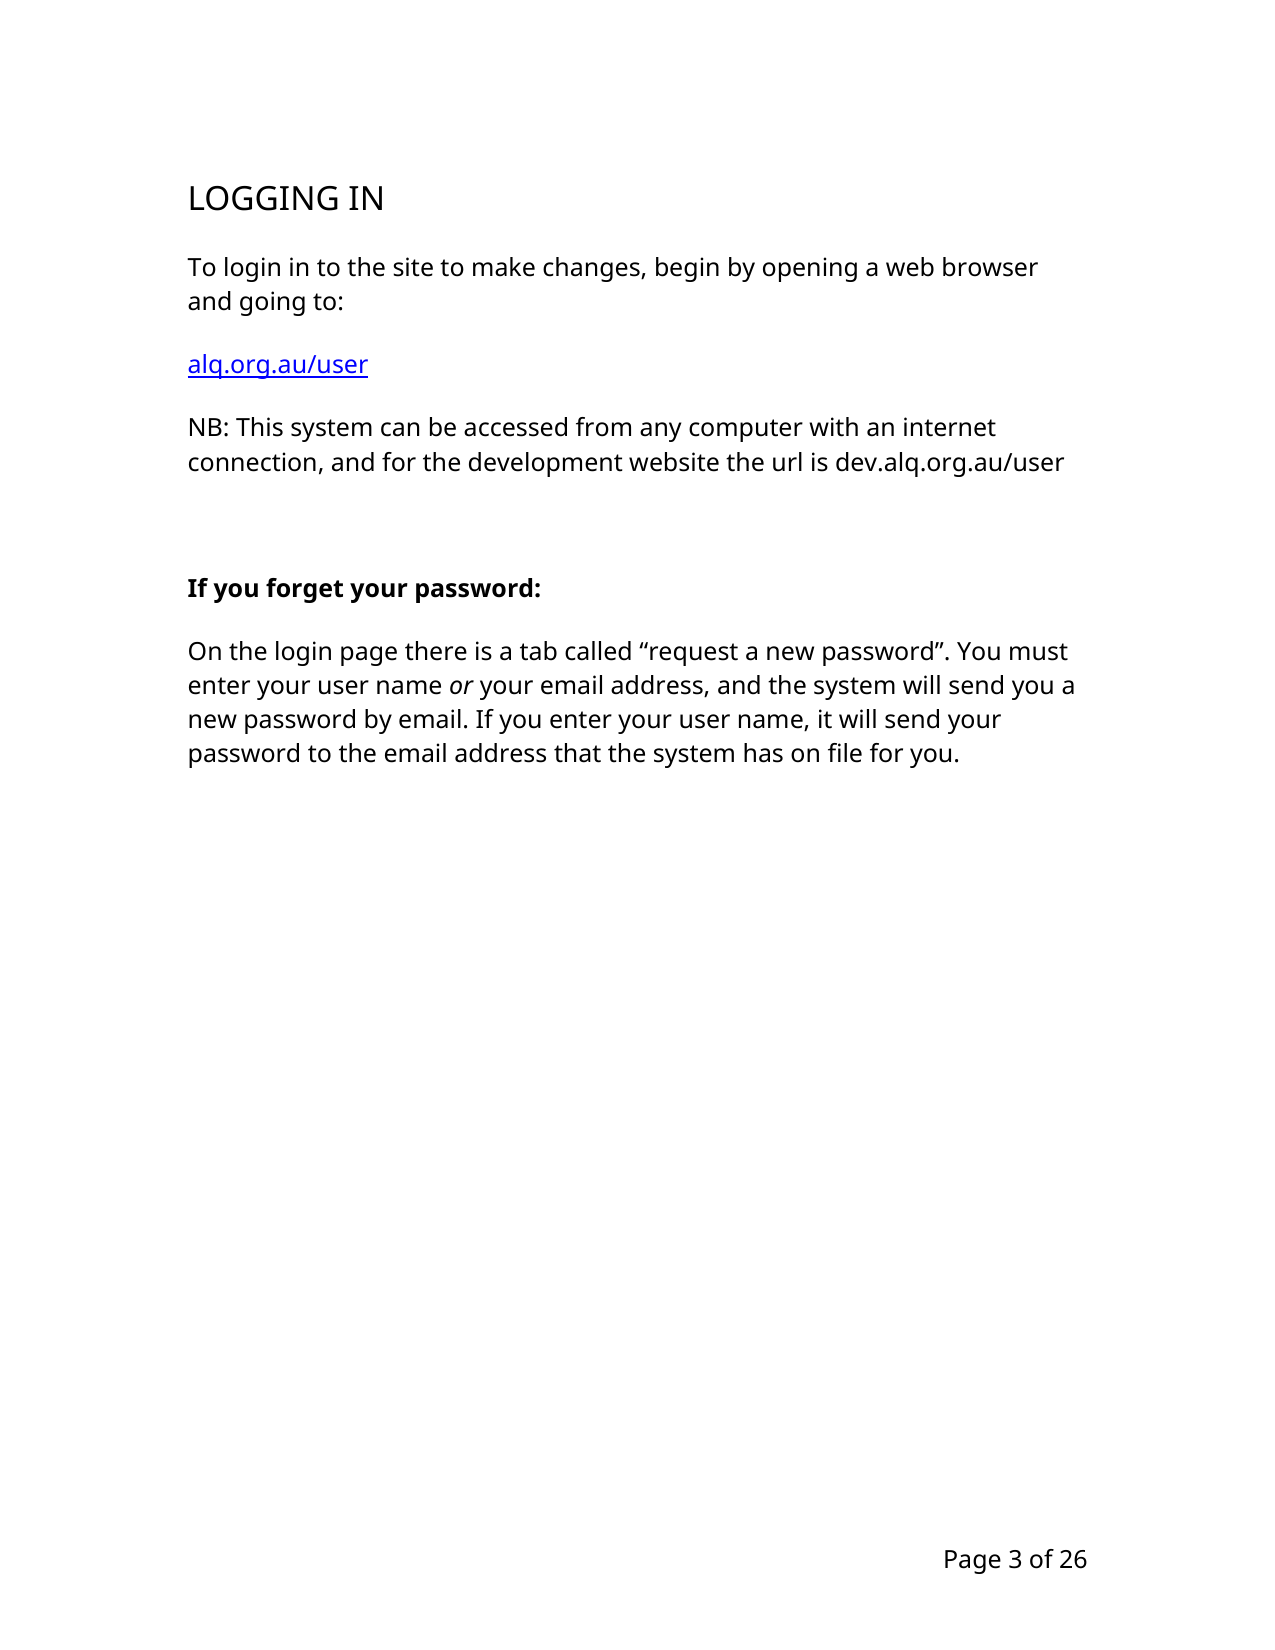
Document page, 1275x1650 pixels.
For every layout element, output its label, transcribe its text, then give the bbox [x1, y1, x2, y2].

text On the login page there is a tab called “request a new password”. You must enter your user name or your email address, and the system will send you a new password by email. If you enter your user name, it will send your password to the email address that the system has on file for you. [187, 634, 1087, 770]
text If you forget your password: [187, 571, 1087, 605]
text To login in to the site to make changes, begin by opening a web browser and going to: [187, 249, 1087, 318]
subtitle Logging In [187, 175, 1087, 220]
text NB: This system can be accessed from any computer with an internet connection, and for the development website the url is dev.alq.org.au/user [187, 410, 1087, 478]
text alq.org.au/user [187, 347, 1087, 381]
